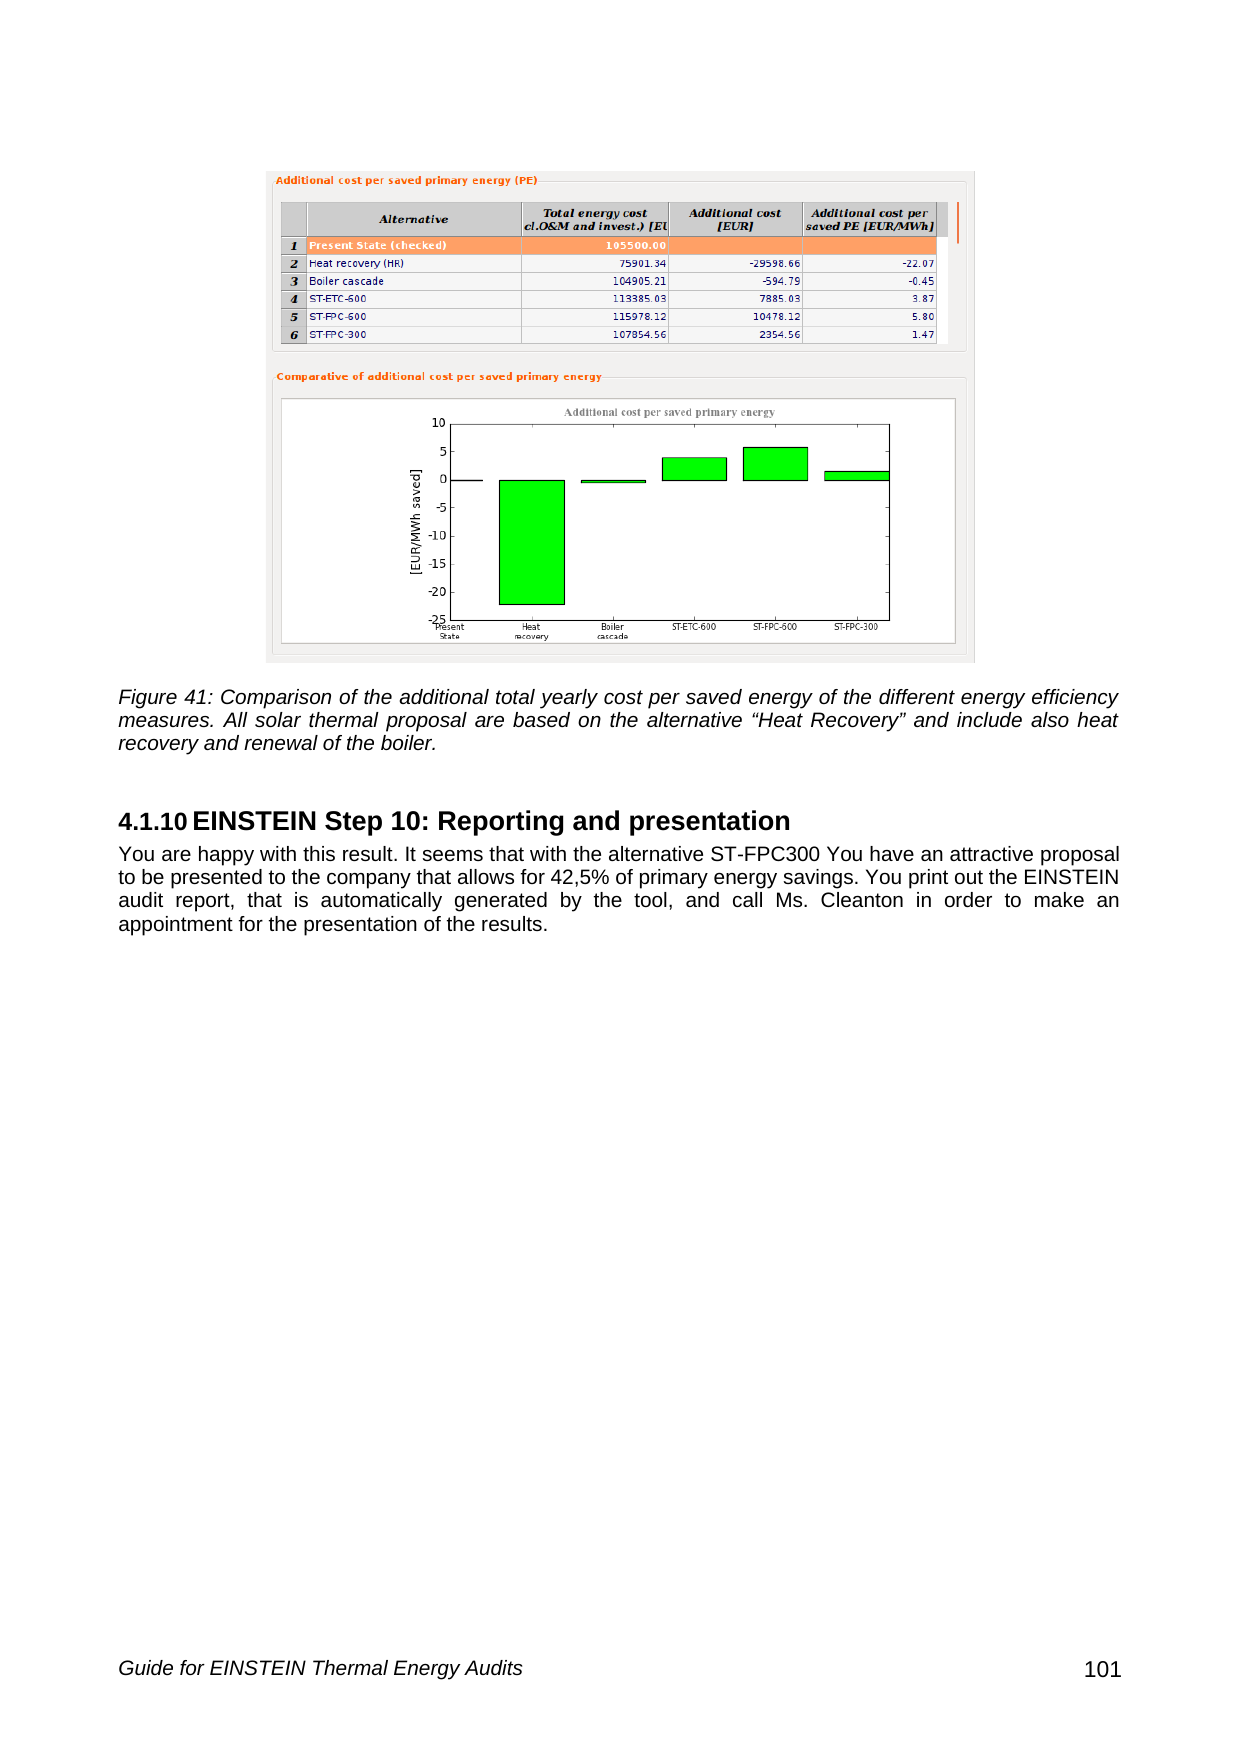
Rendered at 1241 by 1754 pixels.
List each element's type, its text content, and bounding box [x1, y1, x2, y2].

text Figure 41: Comparison of the additional total yearly cost per saved energy of the different energy efficiency measures. All solar thermal proposal are based on the alternative “Heat Recovery” and include also heat recovery and renewal of the boiler. [118, 686, 1122, 755]
text You are happy with this result. It seems that with the alternative ST-FPC300 You have an attractive proposal to be presented to the company that allows for 42,5% of primary energy savings. You print out the EINSTEIN audit report, that is automatically generated by the tool, and call Ms. Cleanton in order to make an appointment for the presentation of the results. [118, 842, 1122, 935]
subtitle EINSTEIN Step 10: Reporting and presentation [118, 806, 1122, 836]
